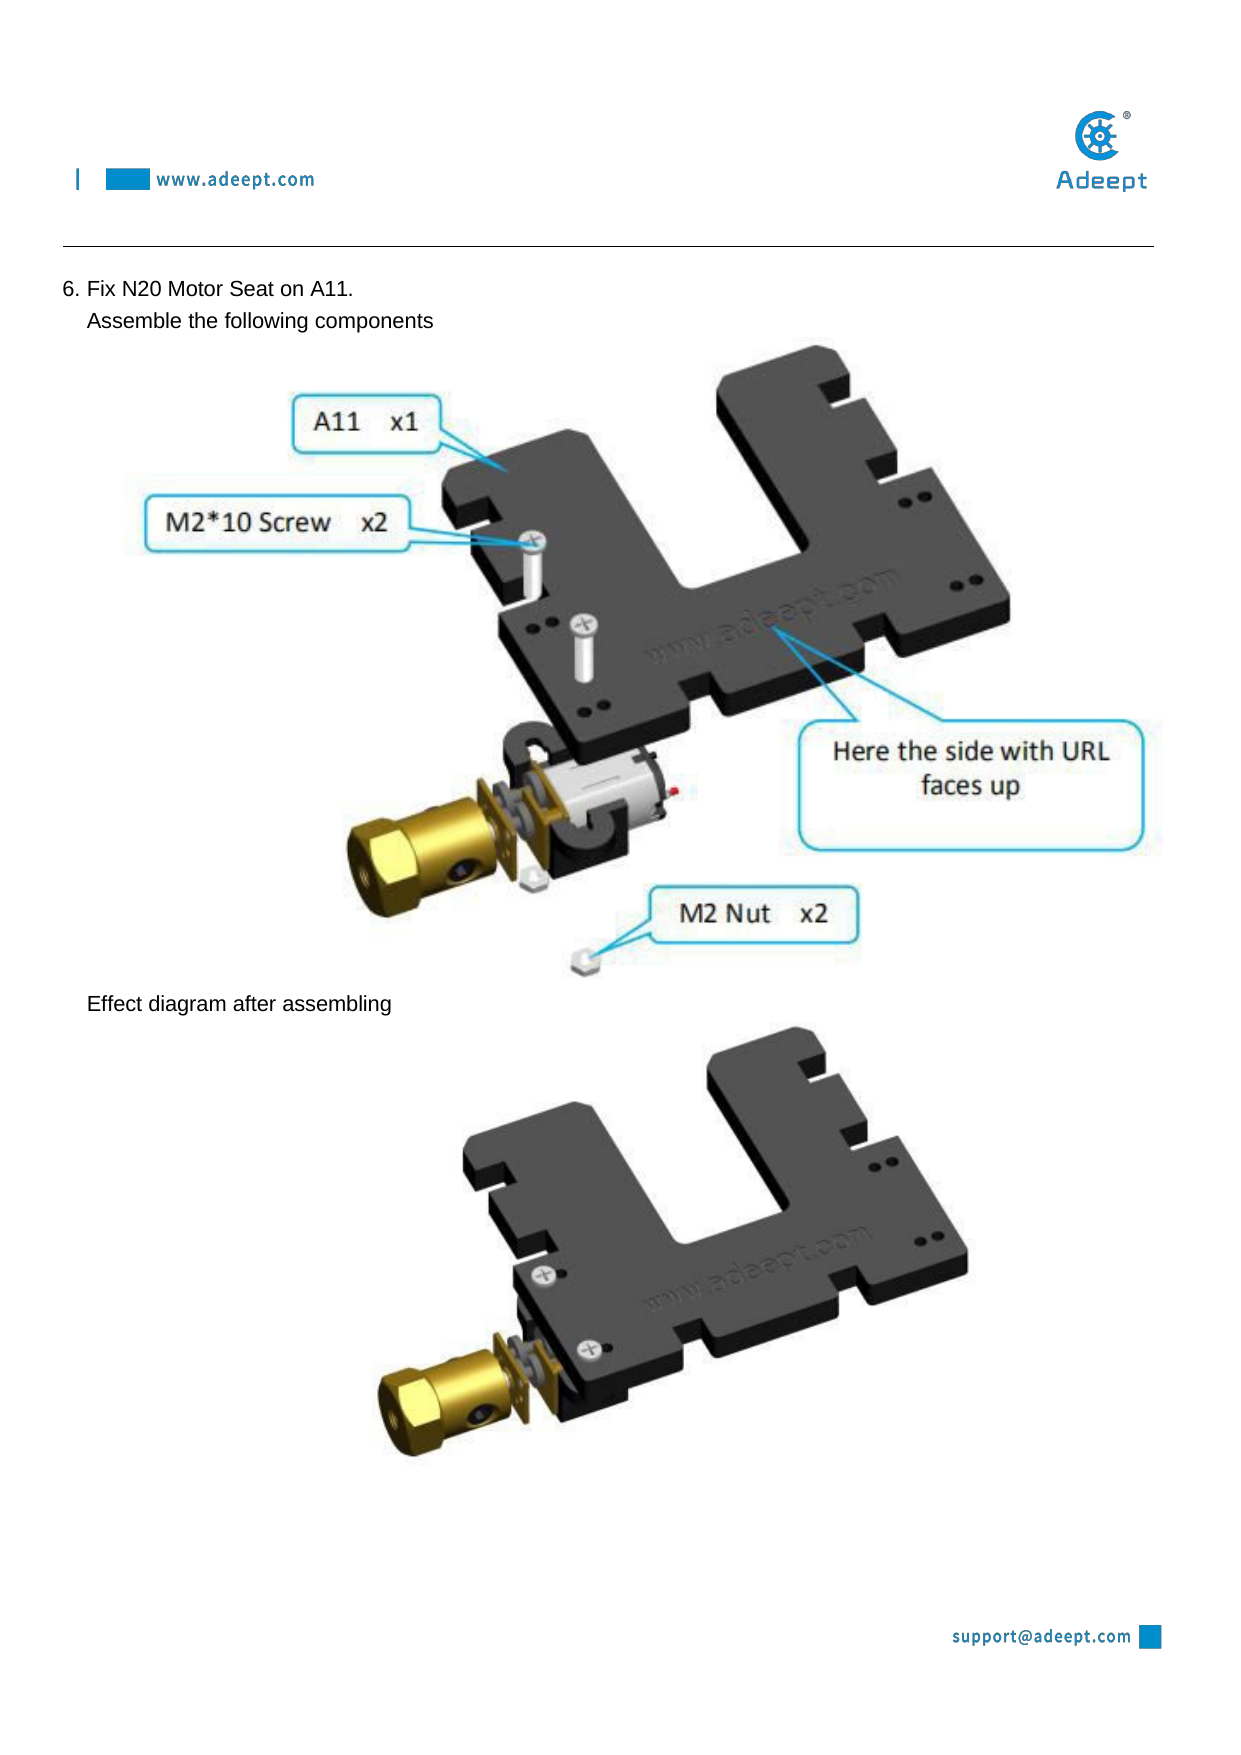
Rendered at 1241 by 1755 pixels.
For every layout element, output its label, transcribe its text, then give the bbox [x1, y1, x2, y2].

picture [947, 1625, 1139, 1649]
picture [75, 167, 343, 191]
picture [1056, 111, 1147, 192]
list Fix N20 Motor Seat on A11. Assemble the following components [62, 276, 436, 334]
picture [258, 1022, 995, 1468]
picture [97, 337, 1164, 986]
text Effect diagram after assembling [87, 991, 1178, 1016]
